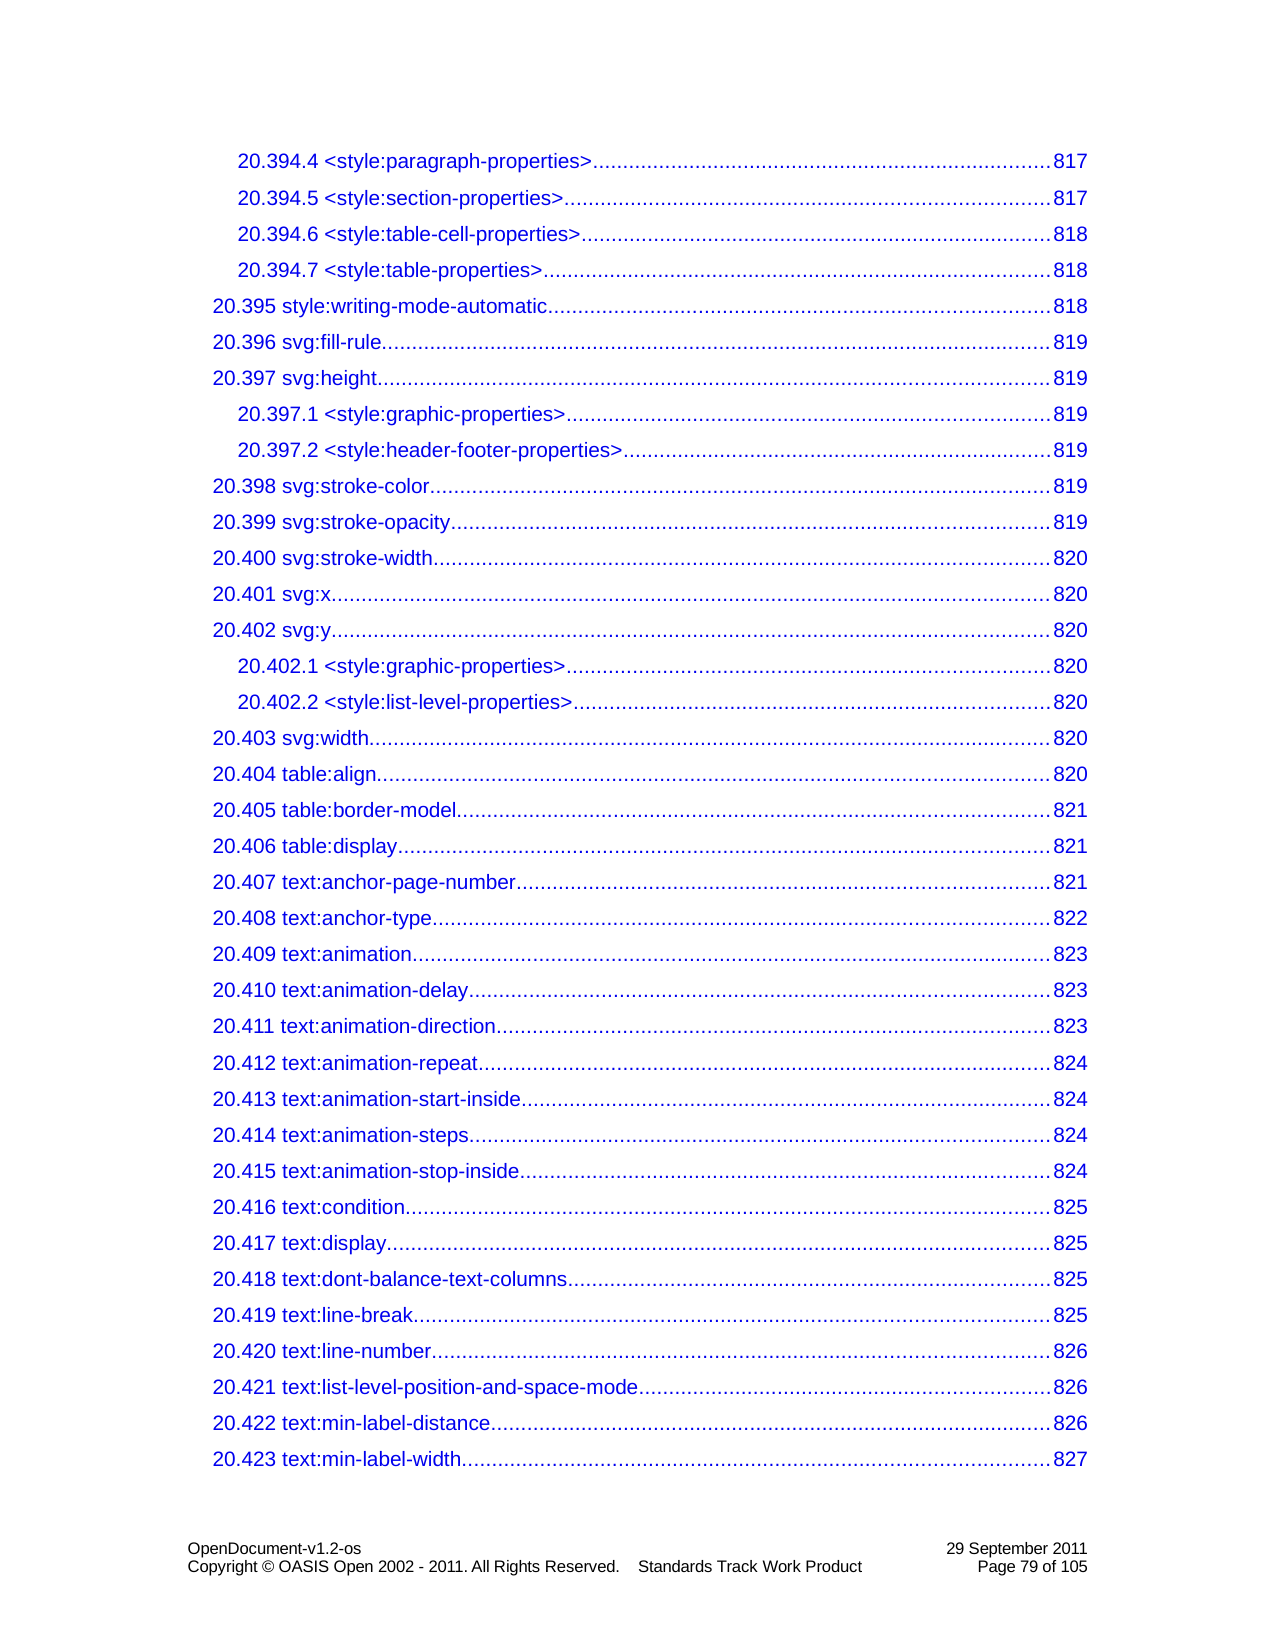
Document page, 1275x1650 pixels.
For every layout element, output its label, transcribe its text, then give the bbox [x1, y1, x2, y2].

text 20.402.2 <style:list-level-properties> 820 [237, 691, 1088, 714]
text 20.404 table:align 820 [212, 763, 1088, 786]
text 20.395 style:writing-mode-automatic 818 [212, 294, 1088, 318]
text 20.411 text:animation-direction 823 [212, 1015, 1088, 1038]
text 20.418 text:dont-balance-text-columns 825 [212, 1267, 1088, 1291]
text 20.413 text:animation-start-inside 824 [212, 1087, 1088, 1111]
text 20.417 text:display 825 [212, 1231, 1088, 1255]
text 20.416 text:condition 825 [212, 1195, 1088, 1219]
text 20.400 svg:stroke-width 820 [212, 546, 1088, 570]
text 20.401 svg:x 820 [212, 582, 1088, 606]
text 20.410 text:animation-delay 823 [212, 979, 1088, 1002]
text 20.419 text:line-break 825 [212, 1303, 1088, 1327]
text 20.402.1 <style:graphic-properties> 820 [237, 654, 1088, 678]
text 20.396 svg:fill-rule 819 [212, 330, 1088, 354]
text 20.407 text:anchor-page-number 821 [212, 871, 1088, 894]
text 20.409 text:animation 823 [212, 943, 1088, 966]
text 20.415 text:animation-stop-inside 824 [212, 1159, 1088, 1183]
text 20.423 text:min-label-width 827 [212, 1447, 1088, 1471]
text 20.403 svg:width 820 [212, 727, 1088, 750]
text 20.394.6 <style:table-cell-properties> 818 [237, 222, 1088, 246]
text 20.408 text:anchor-type 822 [212, 907, 1088, 930]
text 20.397 svg:height 819 [212, 366, 1088, 390]
text 20.394.7 <style:table-properties> 818 [237, 258, 1088, 282]
text 20.421 text:list-level-position-and-space-mode 826 [212, 1375, 1088, 1399]
text 20.398 svg:stroke-color 819 [212, 474, 1088, 498]
text 20.420 text:line-number 826 [212, 1339, 1088, 1363]
text 20.397.2 <style:header-footer-properties> 819 [237, 438, 1088, 462]
text 20.394.5 <style:section-properties> 817 [237, 186, 1088, 209]
text 20.405 table:border-model 821 [212, 799, 1088, 822]
text 20.414 text:animation-steps 824 [212, 1123, 1088, 1147]
text 20.399 svg:stroke-opacity 819 [212, 510, 1088, 534]
text 20.406 table:display 821 [212, 835, 1088, 858]
text 20.402 svg:y 820 [212, 618, 1088, 642]
text 20.412 text:animation-repeat 824 [212, 1051, 1088, 1074]
text 20.397.1 <style:graphic-properties> 819 [237, 402, 1088, 426]
text 20.394.4 <style:paragraph-properties> 817 [237, 150, 1088, 173]
text 20.422 text:min-label-distance 826 [212, 1411, 1088, 1435]
